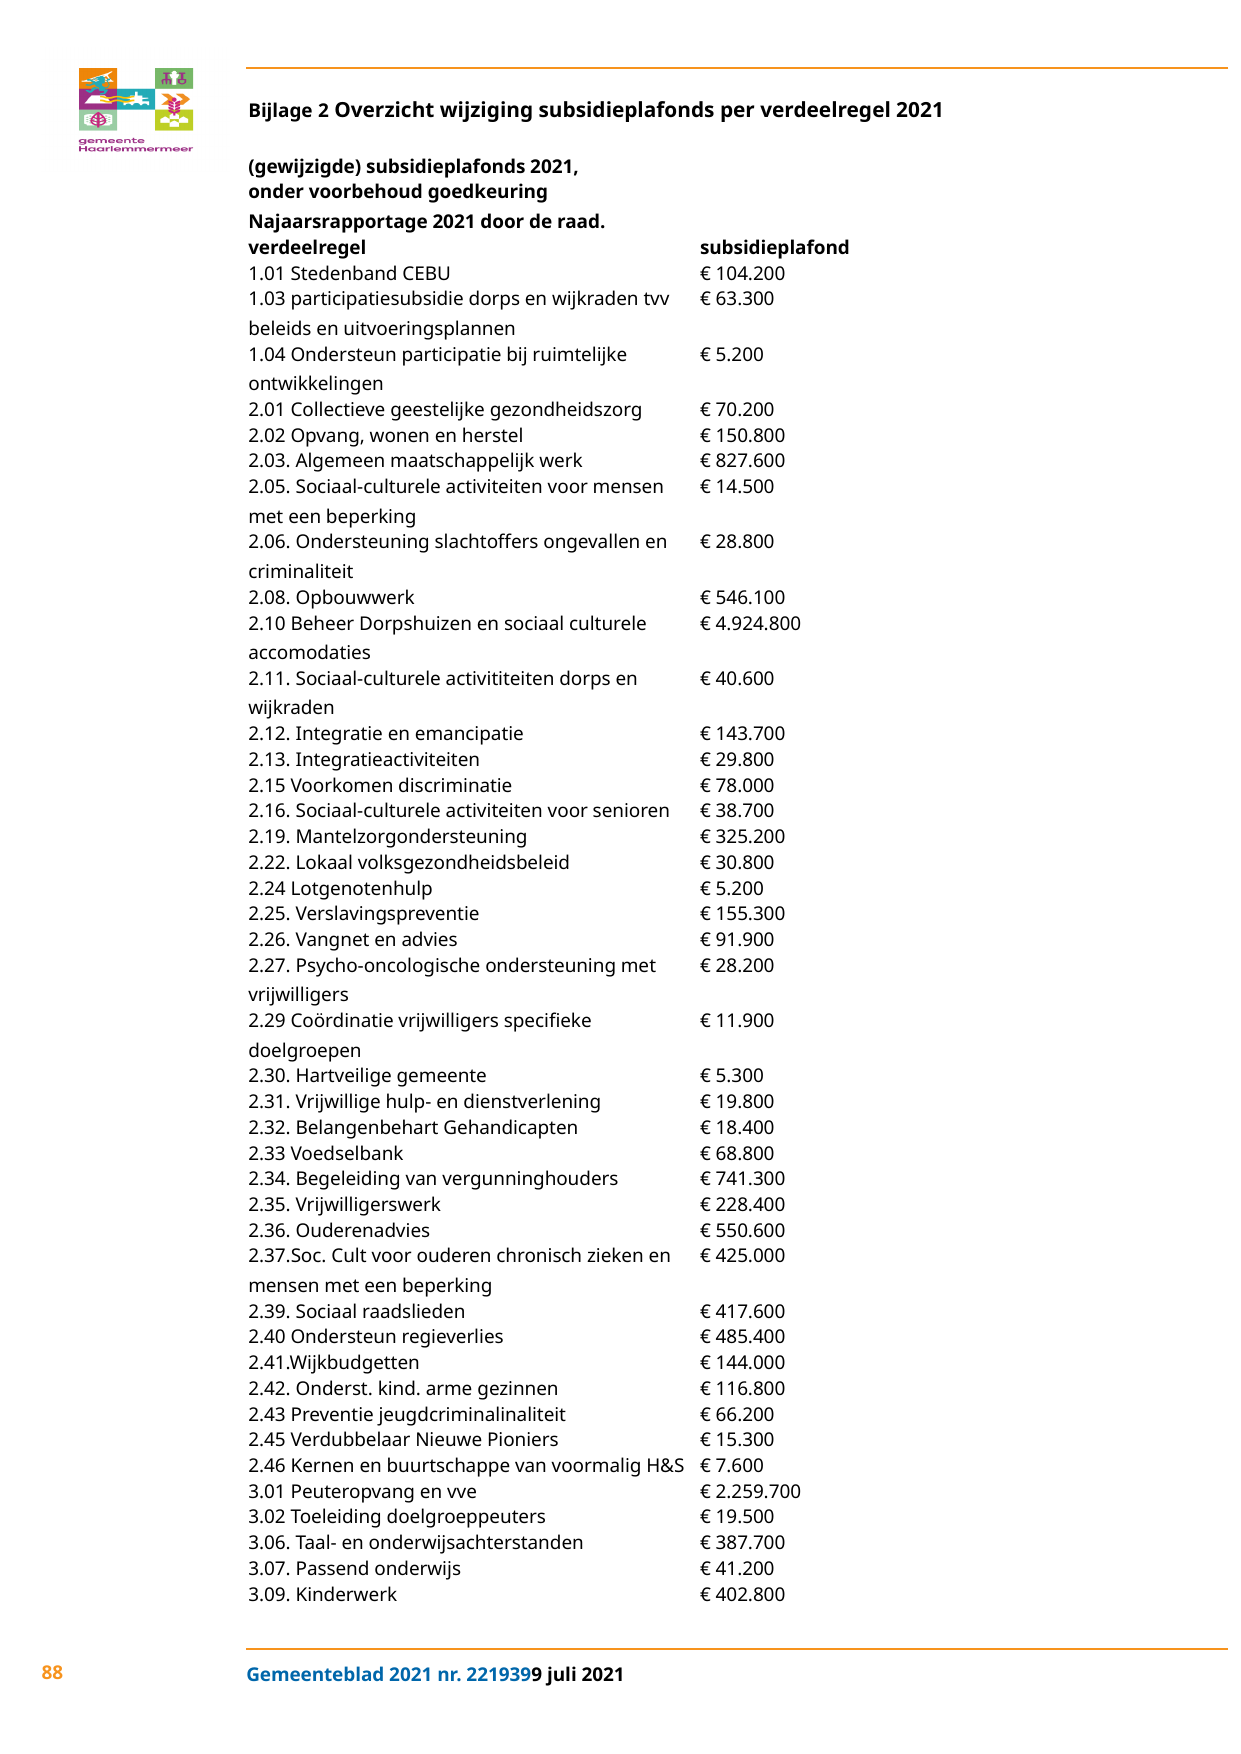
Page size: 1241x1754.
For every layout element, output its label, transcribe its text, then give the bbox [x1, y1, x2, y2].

table_cell € 144.000 [700, 1349, 1152, 1375]
table_cell 2.35. Vrijwilligerswerk [248, 1191, 700, 1217]
table_cell 2.33 Voedselbank [248, 1140, 700, 1165]
table_cell € 7.600 [700, 1452, 1152, 1478]
table_cell € 2.259.700 [700, 1478, 1152, 1504]
table_cell € 41.200 [700, 1555, 1152, 1581]
table_cell 2.16. Sociaal-culturele activiteiten voor senioren [248, 798, 700, 823]
table_cell € 4.924.800 [700, 610, 1152, 665]
table_cell 2.02 Opvang, wonen en herstel [248, 422, 700, 448]
table_cell 2.37.Soc. Cult voor ouderen chronisch zieken en mensen met een beperking [248, 1243, 700, 1298]
table_cell 2.36. Ouderenadvies [248, 1217, 700, 1243]
table_cell 2.13. Integratieactiviteiten [248, 746, 700, 772]
table_cell 3.09. Kinderwerk [248, 1581, 700, 1607]
text Bijlage 2 Overzicht wijziging subsidieplafonds per verdeelregel 2021 [248, 95, 1152, 123]
table_cell € 827.600 [700, 448, 1152, 473]
table_cell 2.39. Sociaal raadslieden [248, 1298, 700, 1324]
table_cell € 28.800 [700, 529, 1152, 584]
table_cell € 150.800 [700, 422, 1152, 448]
table_cell [700, 179, 1152, 234]
table_cell 2.27. Psycho-oncologische ondersteuning met vrijwilligers [248, 952, 700, 1007]
table_cell € 68.800 [700, 1140, 1152, 1165]
table_cell € 155.300 [700, 900, 1152, 926]
table_cell 2.41.Wijkbudgetten [248, 1349, 700, 1375]
table_cell 2.06. Ondersteuning slachtoffers ongevallen en criminaliteit [248, 529, 700, 584]
table_cell € 402.800 [700, 1581, 1152, 1607]
table_cell 2.31. Vrijwillige hulp- en dienstverlening [248, 1088, 700, 1114]
table_cell € 19.500 [700, 1504, 1152, 1529]
table_cell € 78.000 [700, 772, 1152, 797]
table_cell 2.46 Kernen en buurtschappe van voormalig H&S [248, 1452, 700, 1478]
table_cell € 143.700 [700, 720, 1152, 746]
table_cell € 5.200 [700, 341, 1152, 396]
table_cell 2.45 Verdubbelaar Nieuwe Pioniers [248, 1427, 700, 1452]
table_cell 2.25. Verslavingspreventie [248, 900, 700, 926]
table_cell verdeelregel [248, 234, 700, 260]
table_cell € 425.000 [700, 1243, 1152, 1298]
table_cell 2.24 Lotgenotenhulp [248, 875, 700, 900]
table_cell 2.05. Sociaal-culturele activiteiten voor mensen met een beperking [248, 473, 700, 529]
table_cell 2.10 Beheer Dorpshuizen en sociaal culturele accomodaties [248, 610, 700, 665]
table_cell 1.04 Ondersteun participatie bij ruimtelijke ontwikkelingen [248, 341, 700, 396]
table_cell 3.06. Taal- en onderwijsachterstanden [248, 1530, 700, 1555]
picture [41, 47, 231, 172]
table_cell 1.01 Stedenband CEBU [248, 260, 700, 286]
table_cell € 29.800 [700, 746, 1152, 772]
table_cell 2.26. Vangnet en advies [248, 926, 700, 952]
table_cell € 91.900 [700, 926, 1152, 952]
table_header (gewijzigde) subsidieplafonds 2021, [248, 153, 700, 179]
table_cell € 14.500 [700, 473, 1152, 529]
table_cell € 485.400 [700, 1324, 1152, 1349]
table_cell 2.29 Coördinatie vrijwilligers specifieke doelgroepen [248, 1007, 700, 1062]
table_cell € 38.700 [700, 798, 1152, 823]
table_cell € 19.800 [700, 1088, 1152, 1114]
table_cell € 741.300 [700, 1165, 1152, 1191]
table_cell € 550.600 [700, 1217, 1152, 1243]
table_cell 2.43 Preventie jeugdcriminalinaliteit [248, 1401, 700, 1427]
table_cell 2.19. Mantelzorgondersteuning [248, 823, 700, 849]
table_cell € 5.200 [700, 875, 1152, 900]
table_cell 3.01 Peuteropvang en vve [248, 1478, 700, 1504]
table_cell € 387.700 [700, 1530, 1152, 1555]
table_cell € 5.300 [700, 1063, 1152, 1088]
table_cell 2.12. Integratie en emancipatie [248, 720, 700, 746]
table_cell € 30.800 [700, 849, 1152, 875]
table_cell 1.03 participatiesubsidie dorps en wijkraden tvv beleids en uitvoeringsplannen [248, 286, 700, 341]
table_cell subsidieplafond [700, 234, 1152, 260]
table_cell € 70.200 [700, 396, 1152, 422]
table_cell 2.30. Hartveilige gemeente [248, 1063, 700, 1088]
table_cell € 40.600 [700, 665, 1152, 720]
table_cell € 28.200 [700, 952, 1152, 1007]
table_cell € 63.300 [700, 286, 1152, 341]
table_header [700, 153, 1152, 179]
table_cell 2.42. Onderst. kind. arme gezinnen [248, 1375, 700, 1401]
table_cell € 66.200 [700, 1401, 1152, 1427]
table_cell onder voorbehoud goedkeuring Najaarsrapportage 2021 door de raad. [248, 179, 700, 234]
table_cell 2.15 Voorkomen discriminatie [248, 772, 700, 797]
table_cell € 546.100 [700, 584, 1152, 610]
table_cell 2.32. Belangenbehart Gehandicapten [248, 1114, 700, 1140]
table_cell € 11.900 [700, 1007, 1152, 1062]
table_cell 2.40 Ondersteun regieverlies [248, 1324, 700, 1349]
table_cell 2.22. Lokaal volksgezondheidsbeleid [248, 849, 700, 875]
table_cell € 116.800 [700, 1375, 1152, 1401]
table_cell 2.11. Sociaal-culturele activititeiten dorps en wijkraden [248, 665, 700, 720]
table_cell 2.34. Begeleiding van vergunninghouders [248, 1165, 700, 1191]
table_cell € 325.200 [700, 823, 1152, 849]
table_cell 3.07. Passend onderwijs [248, 1555, 700, 1581]
table_cell 3.02 Toeleiding doelgroeppeuters [248, 1504, 700, 1529]
table_cell € 15.300 [700, 1427, 1152, 1452]
table_cell 2.03. Algemeen maatschappelijk werk [248, 448, 700, 473]
table_cell € 417.600 [700, 1298, 1152, 1324]
table_cell 2.01 Collectieve geestelijke gezondheidszorg [248, 396, 700, 422]
table_cell € 104.200 [700, 260, 1152, 286]
table_cell € 18.400 [700, 1114, 1152, 1140]
table_cell 2.08. Opbouwwerk [248, 584, 700, 610]
table_cell € 228.400 [700, 1191, 1152, 1217]
